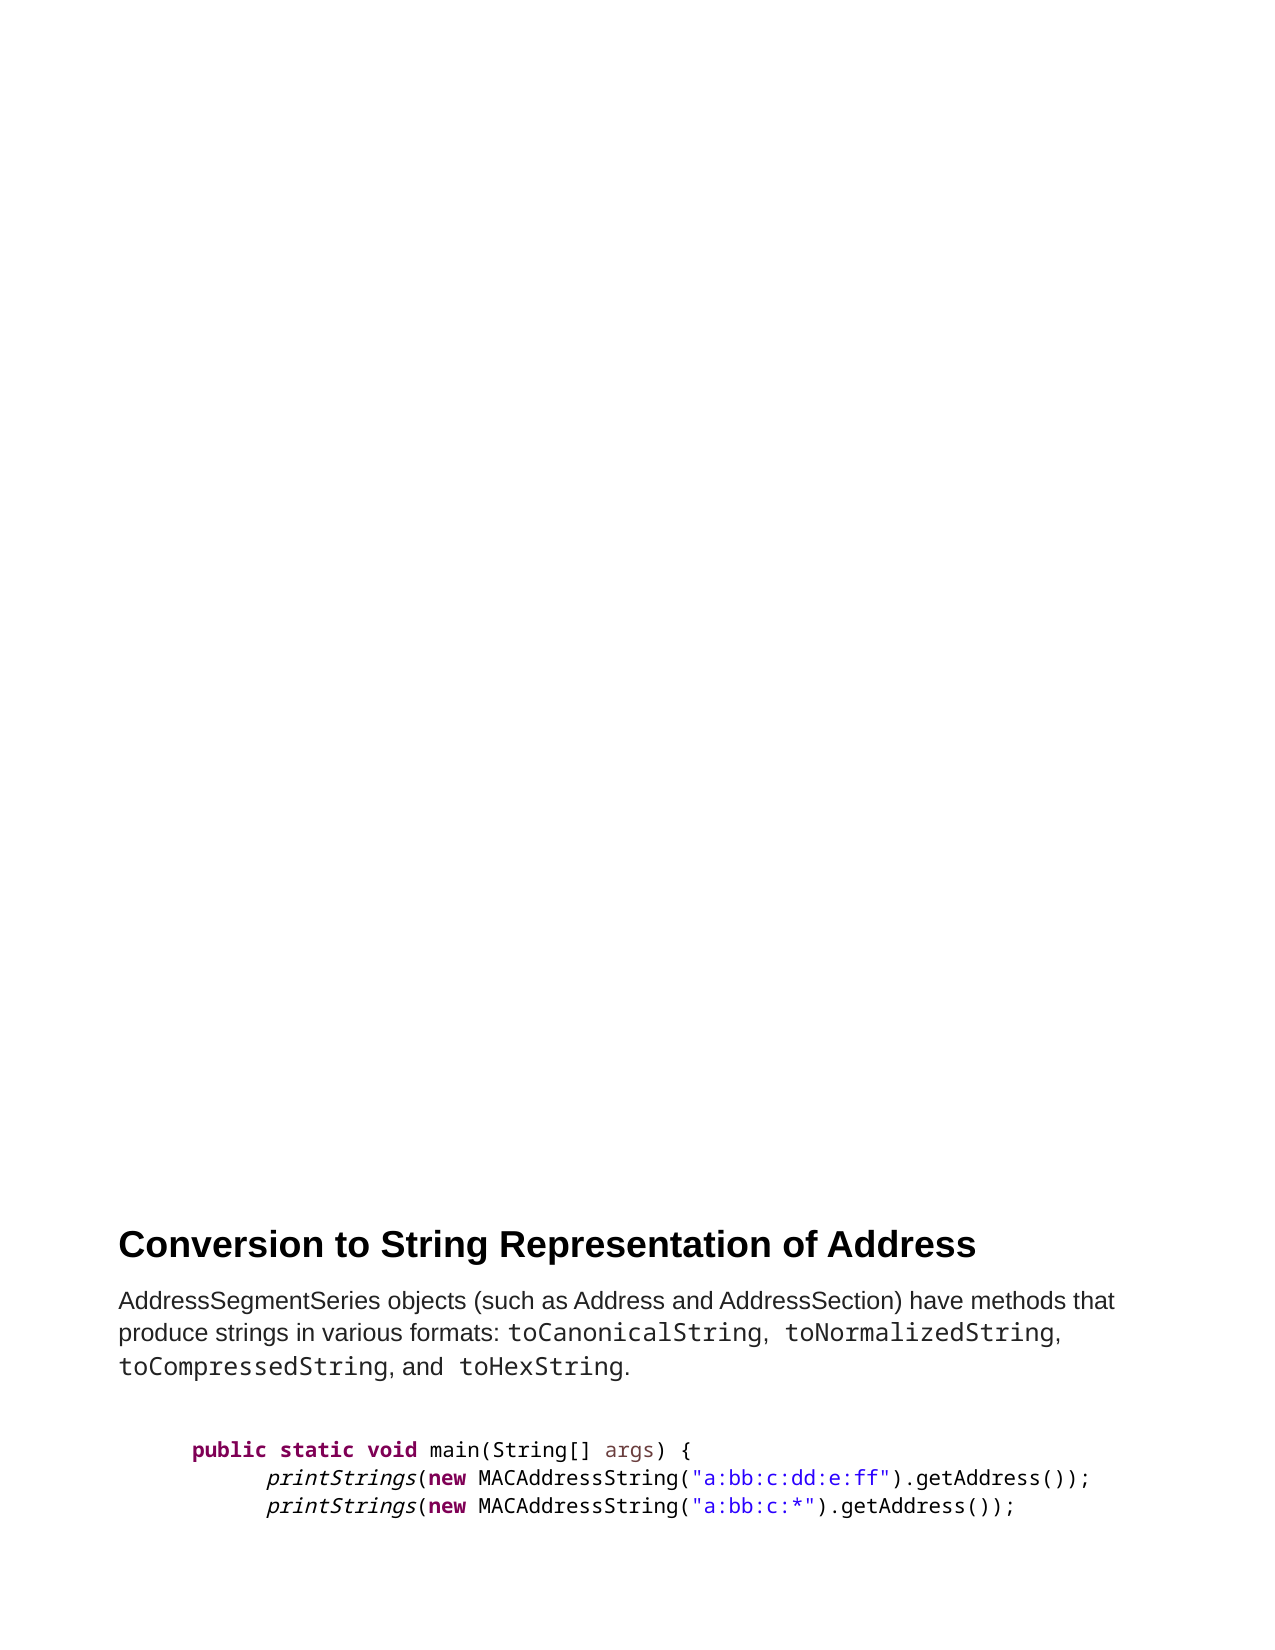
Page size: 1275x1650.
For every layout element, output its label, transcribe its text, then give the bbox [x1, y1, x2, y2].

text public static void main(String[] args) { [118, 1435, 1157, 1463]
text printStrings(new MACAddressString("a:bb:c:*").getAddress()); [118, 1492, 1157, 1520]
subtitle Conversion to String Representation of Address [118, 1222, 1157, 1265]
text printStrings(new MACAddressString("a:bb:c:dd:e:ff").getAddress()); [118, 1463, 1157, 1492]
text AddressSegmentSeries objects (such as Address and AddressSection) have methods that produce strings in various formats: toCanonicalString, toNormalizedString, toCompressedString, and toHexString. [118, 1286, 1157, 1383]
